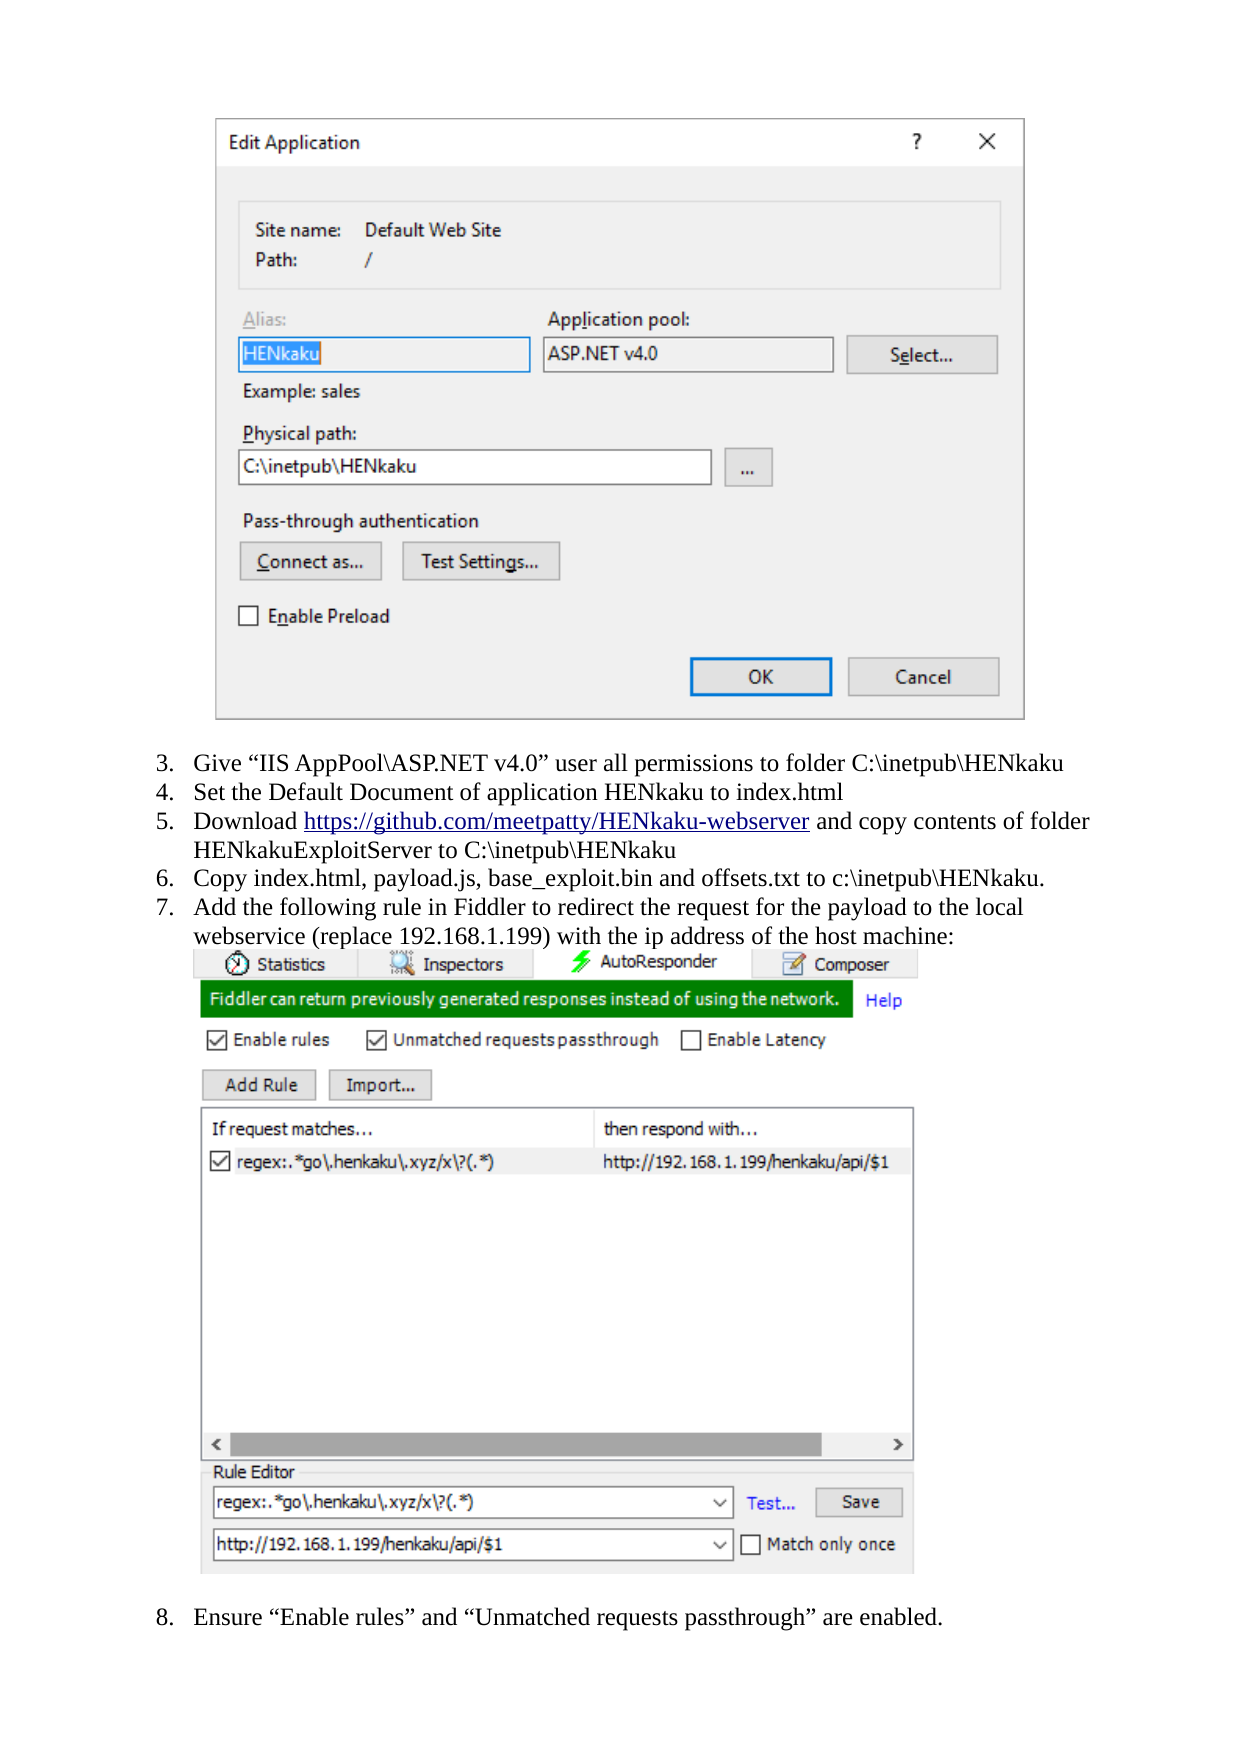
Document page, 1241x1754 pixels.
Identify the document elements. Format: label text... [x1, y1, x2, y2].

picture [193, 949, 919, 1574]
list Add the following rule in Fiddler to redirect the request for the payload to the local webservice (replace 192.168.1.199) with the ip address of the host machine: [156, 892, 1122, 950]
list Set the Default Document of application HENkaku to index.html [156, 777, 1122, 806]
list Download https://github.com/meetpatty/HENkaku-webserver and copy contents of folder HENkakuExploitServer to C:\inetpub\HENkaku [156, 806, 1122, 863]
picture [215, 118, 1025, 720]
list Copy index.html, payload.js, base_exploit.bin and offsets.txt to c:\inetpub\HENkaku. [156, 863, 1122, 892]
list Ensure “Enable rules” and “Unmatched requests passthrough” are enabled. [156, 1602, 1122, 1631]
list Give “IIS AppPool\ASP.NET v4.0” user all permissions to folder C:\inetpub\HENkaku [156, 748, 1122, 777]
